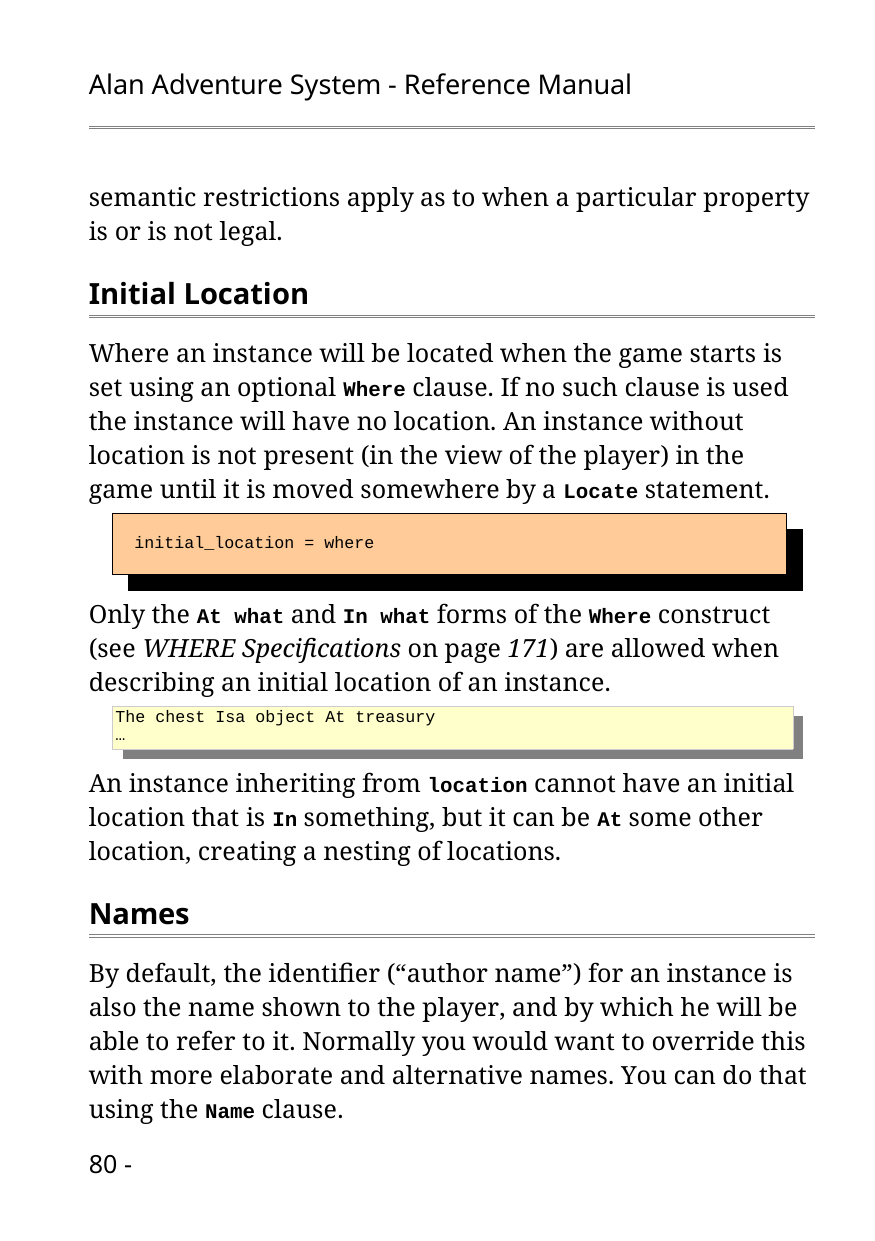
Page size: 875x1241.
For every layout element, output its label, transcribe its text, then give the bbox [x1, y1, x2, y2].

subtitle Initial Location [88, 274, 815, 317]
text semantic restrictions apply as to when a particular property is or is not legal. [88, 180, 815, 248]
text Only the At what and In what forms of the Where construct (see WHERE Specifications on page 136) are allowed when describing an initial location of an instance. [88, 597, 815, 699]
text An instance inheriting from location cannot have an initial location that is In something, but it can be At some other location, creating a nesting of locations. [88, 766, 815, 868]
text Where an instance will be located when the game starts is set using an optional Where clause. If no such clause is used the instance will have no location. An instance without location is not present (in the view of the player) in the game until it is moved somewhere by a Locate statement. [88, 336, 815, 506]
text The chest Isa object At treasury … [113, 707, 793, 749]
text initial_location = where [113, 514, 786, 574]
subtitle Names [88, 893, 815, 937]
text By default, the identifier (“author name”) for an instance is also the name shown to the player, and by which he will be able to refer to it. Normally you would want to override this with more elaborate and alternative names. You can do that using the Name clause. [88, 956, 815, 1126]
